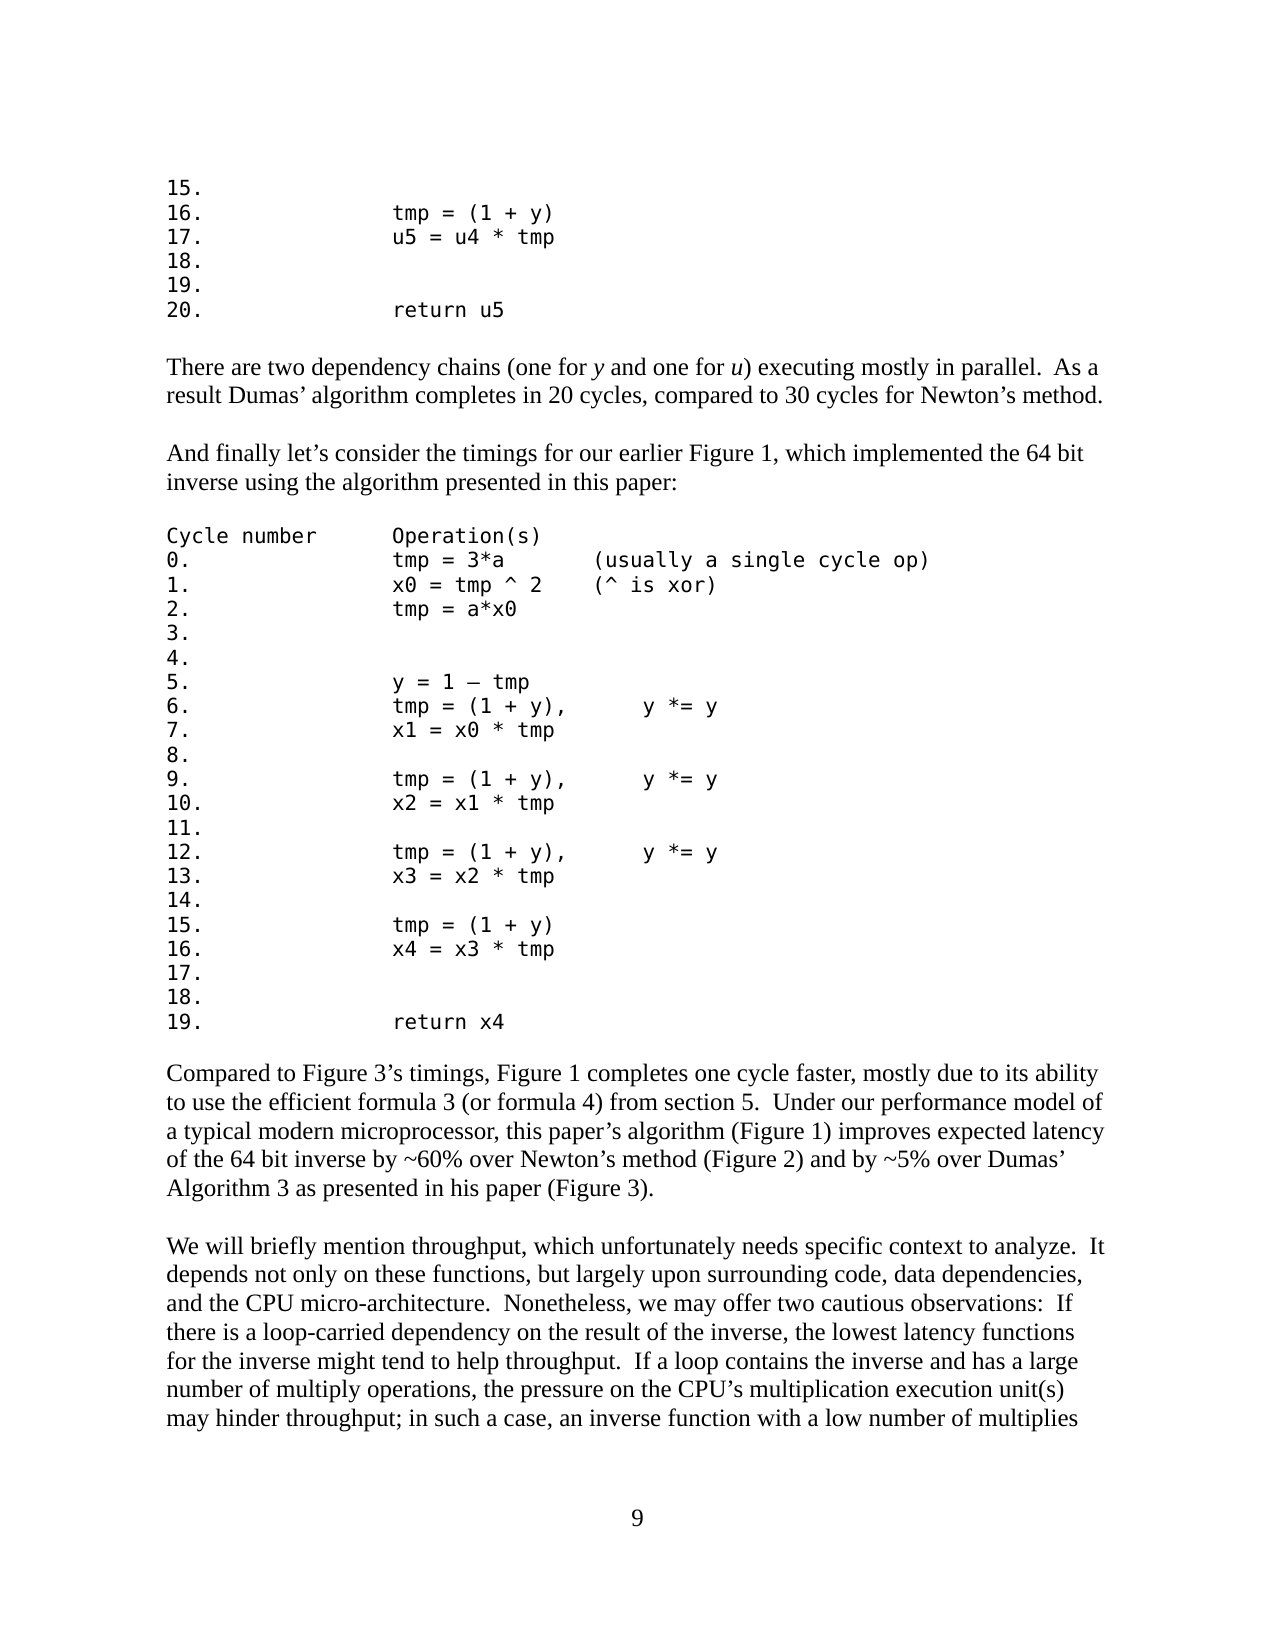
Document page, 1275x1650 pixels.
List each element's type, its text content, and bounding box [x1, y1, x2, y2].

text Compared to Figure 3’s timings, Figure 1 completes one cycle faster, mostly due to its ability to use the efficient formula 3 (or formula 4) from section 5. Under our performance model of a typical modern microprocessor, this paper’s algorithm (Figure 1) improves expected latency of the 64 bit inverse by ~60% over Newton’s method (Figure 2) and by ~5% over Dumas’ Algorithm 3 as presented in his paper (Figure 3). [166, 1058, 1109, 1202]
text 16. x4 = x3 * tmp [166, 937, 1109, 961]
text 1. x0 = tmp ^ 2 (^ is xor) [166, 573, 1109, 597]
text 2. tmp = a*x0 [166, 597, 1109, 621]
text 19. return x4 [166, 1010, 1109, 1034]
text 19. [166, 273, 1109, 298]
text 7. x1 = x0 * tmp 8. [166, 718, 1109, 767]
text 13. x3 = x2 * tmp [166, 864, 1109, 888]
text 6. tmp = (1 + y), y *= y [166, 694, 1109, 718]
text 20. return u5 [166, 298, 1109, 322]
text 3. [166, 621, 1109, 646]
text 10. x2 = x1 * tmp [166, 791, 1109, 816]
text Cycle number Operation(s) [166, 524, 1109, 548]
text 17. [166, 961, 1109, 985]
text There are two dependency chains (one for y and one for u) executing mostly in parallel. As a result Dumas’ algorithm completes in 20 cycles, compared to 30 cycles for Newton’s method. [166, 352, 1109, 409]
text 16. tmp = (1 + y) [166, 201, 1109, 225]
text 15. tmp = (1 + y) [166, 913, 1109, 937]
text 0. tmp = 3*a (usually a single cycle op) [166, 548, 1109, 573]
text And finally let’s consider the timings for our earlier Figure 1, which implemented the 64 bit inverse using the algorithm presented in this paper: [166, 438, 1109, 496]
text 18. [166, 985, 1109, 1010]
text 11. [166, 816, 1109, 840]
text 4. [166, 646, 1109, 670]
text 17. u5 = u4 * tmp [166, 225, 1109, 249]
text 15. [166, 176, 1109, 201]
text 12. tmp = (1 + y), y *= y [166, 840, 1109, 864]
text 14. [166, 888, 1109, 913]
text 5. y = 1 – tmp [166, 670, 1109, 694]
text 18. [166, 249, 1109, 273]
text We will briefly mention throughput, which unfortunately needs specific context to analyze. It depends not only on these functions, but largely upon surrounding code, data dependencies, and the CPU micro-architecture. Nonetheless, we may offer two cautious observations: If there is a loop-carried dependency on the result of the inverse, the lowest latency functions for the inverse might tend to help throughput. If a loop contains the inverse and has a large number of multiply operations, the pressure on the CPU’s multiplication execution unit(s) may hinder throughput; in such a case, an inverse function with a low number of multiplies [166, 1231, 1109, 1432]
text 9. tmp = (1 + y), y *= y [166, 767, 1109, 791]
